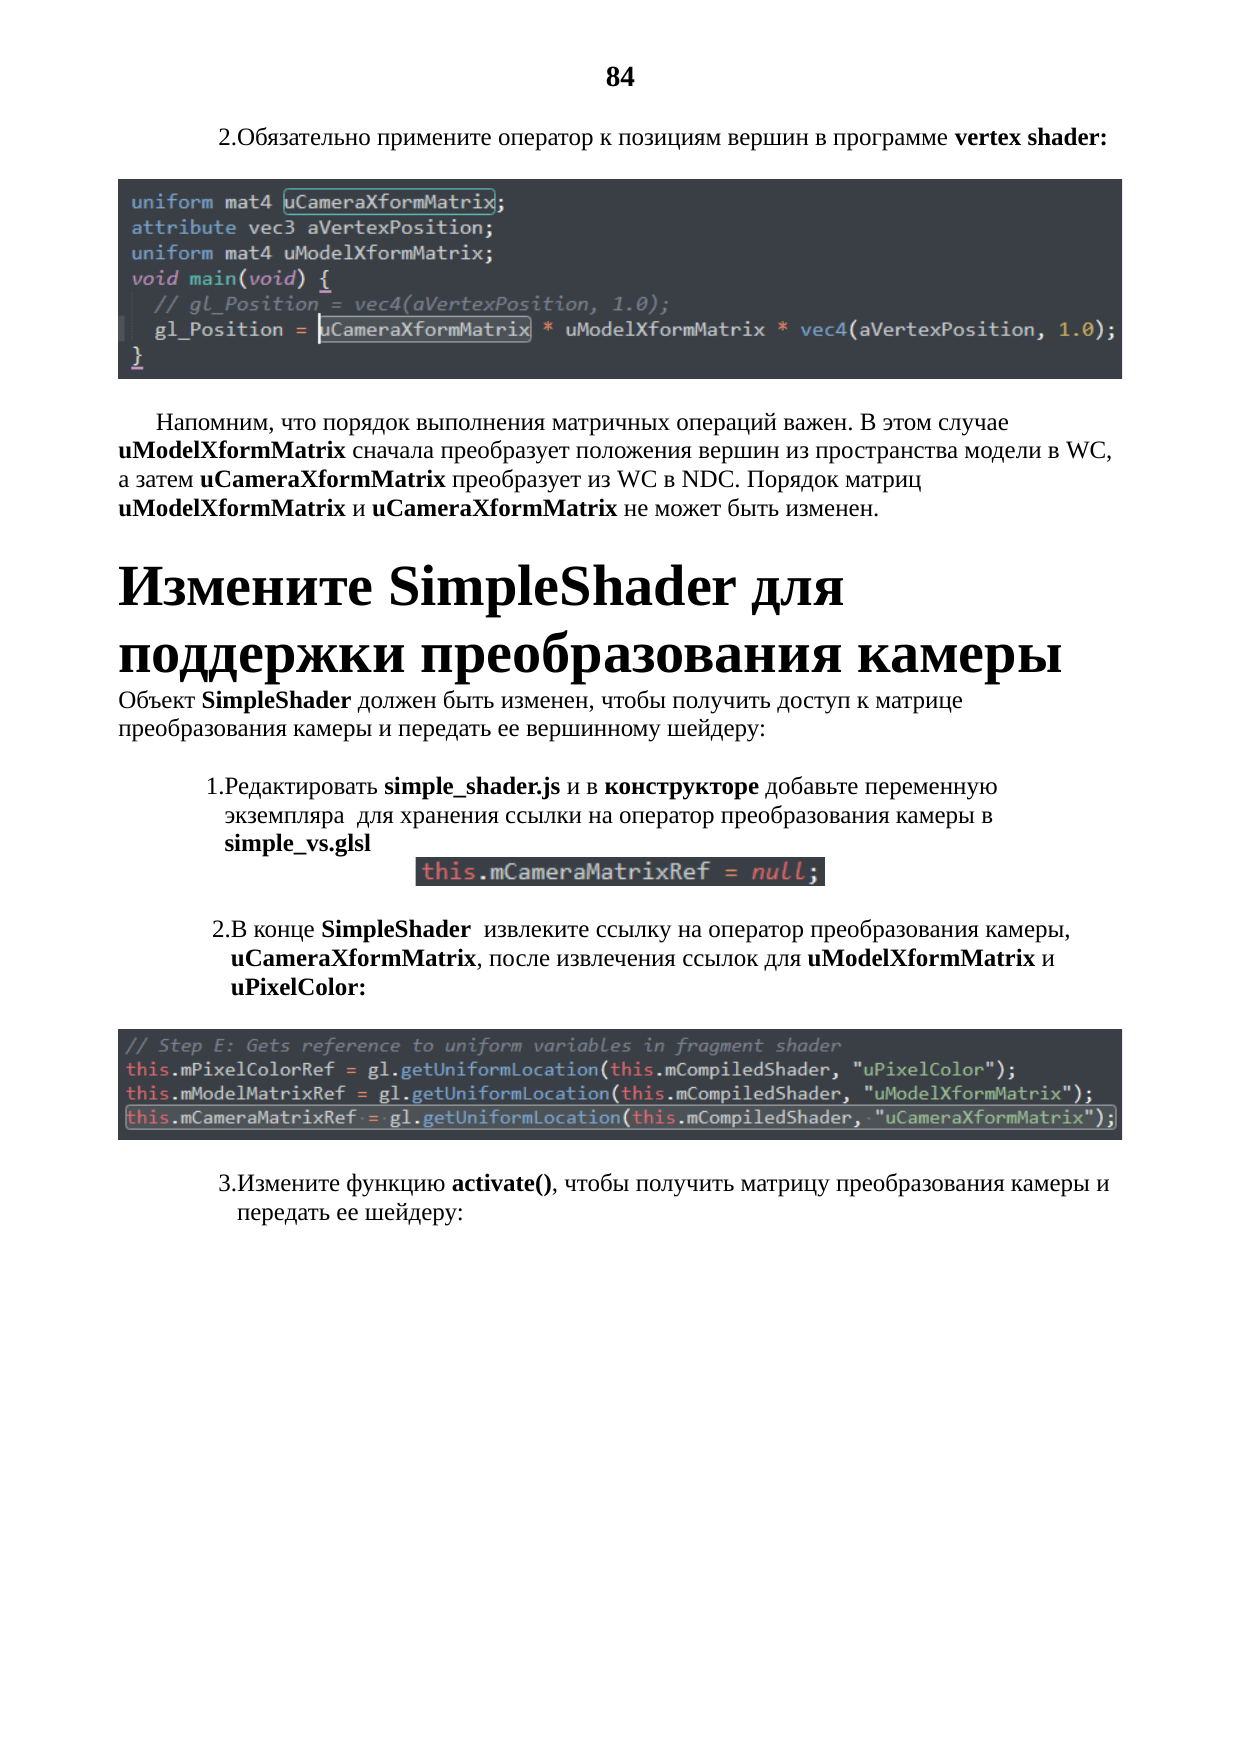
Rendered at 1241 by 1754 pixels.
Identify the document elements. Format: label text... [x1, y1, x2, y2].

text 2.Обязательно примените оператор к позициям вершин в программе vertex shader: [118, 122, 1122, 151]
text uPixelColor: [118, 972, 1122, 1000]
text передать ее шейдеру: [118, 1197, 1122, 1225]
text uCameraXformMatrix, после извлечения ссылок для uModelXformMatrix и [118, 943, 1122, 972]
picture [118, 179, 1123, 379]
picture [415, 857, 825, 886]
text Напомним, что порядок выполнения матричных операций важен. В этом случае uModelXformMatrix сначала преобразует положения вершин из пространства модели в WC, а затем uCameraXformMatrix преобразует из WC в NDC. Порядок матриц uModelXformMatrix и uCameraXformMatrix не может быть изменен. [118, 407, 1122, 522]
text экземпляра для хранения ссылки на оператор преобразования камеры в [118, 800, 1122, 828]
text Объект SimpleShader должен быть изменен, чтобы получить доступ к матрице преобразования камеры и передать ее вершинному шейдеру: [118, 685, 1122, 742]
text 1.Редактировать simple_shader.js и в конструкторе добавьте переменную [118, 771, 1122, 800]
text simple_vs.glsl [118, 828, 1122, 857]
text 3.Измените функцию activate(), чтобы получить матрицу преобразования камеры и [118, 1168, 1122, 1197]
picture [118, 1029, 1123, 1140]
text 2.В конце SimpleShader извлеките ссылку на оператор преобразования камеры, [118, 914, 1122, 943]
text Измените SimpleShader для поддержки преобразования камеры [118, 551, 1122, 685]
